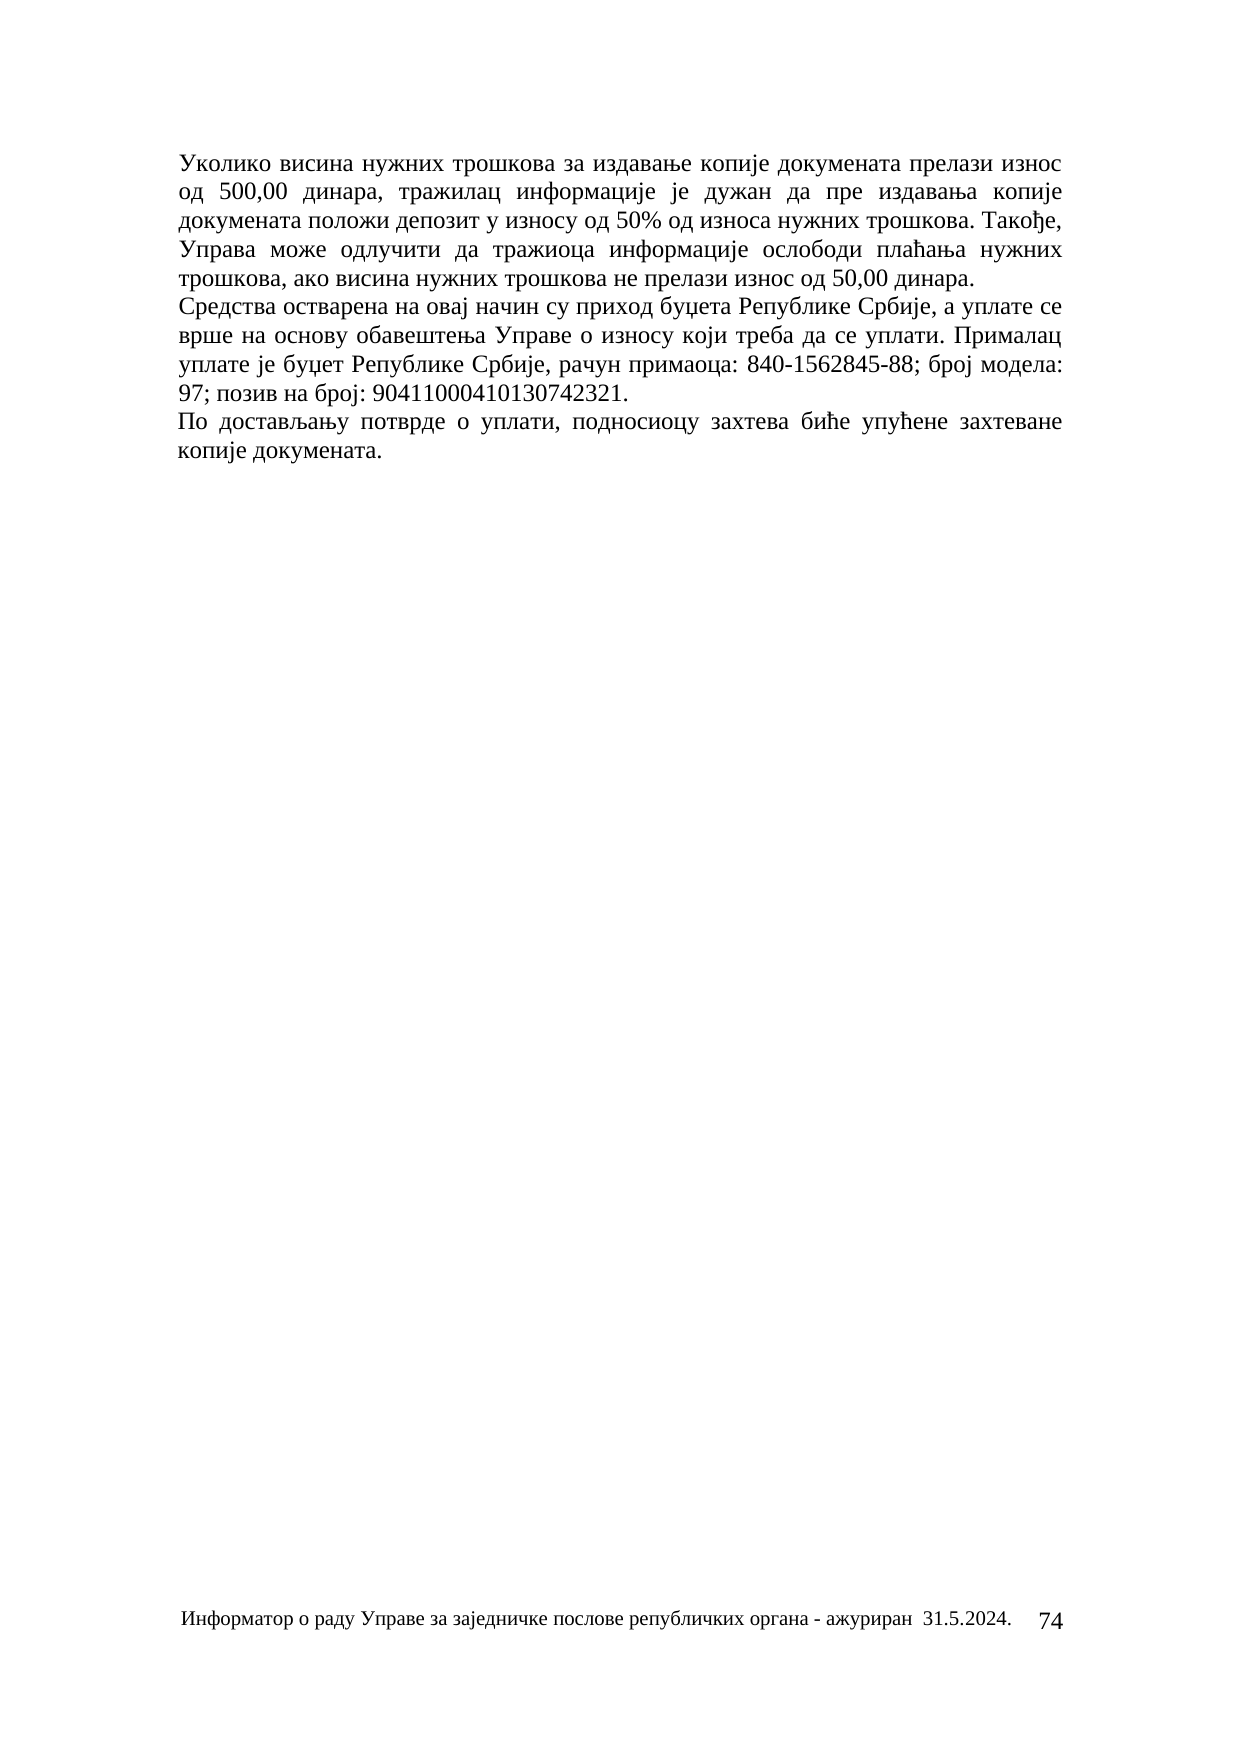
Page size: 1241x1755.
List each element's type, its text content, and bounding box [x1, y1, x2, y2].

text По достављању потврде о уплати, подносиоцу захтева биће упућене захтеване копије докумената. [177, 406, 1063, 464]
text Уколико висина нужних трошкова за издавање копије докумената прелази износ од 500,00 динара, тражилац информације је дужан да пре издавања копије докумената положи депозит у износу од 50% од износа нужних трошкова. Такође, Управа може одлучити да тражиоца информације ослободи плаћања нужних трошкова, ако висина нужних трошкова не прелази износ од 50,00 динара. [178, 148, 1063, 291]
text Средства остварена на овај начин су приход буџета Републике Србије, а уплате се врше на основу обавештења Управе о износу који треба да се уплати. Прималац уплате је буџет Републике Србије, рачун примаоца: 840-1562845-88; број модела: 97; позив на број: 90411000410130742321. [178, 291, 1063, 406]
